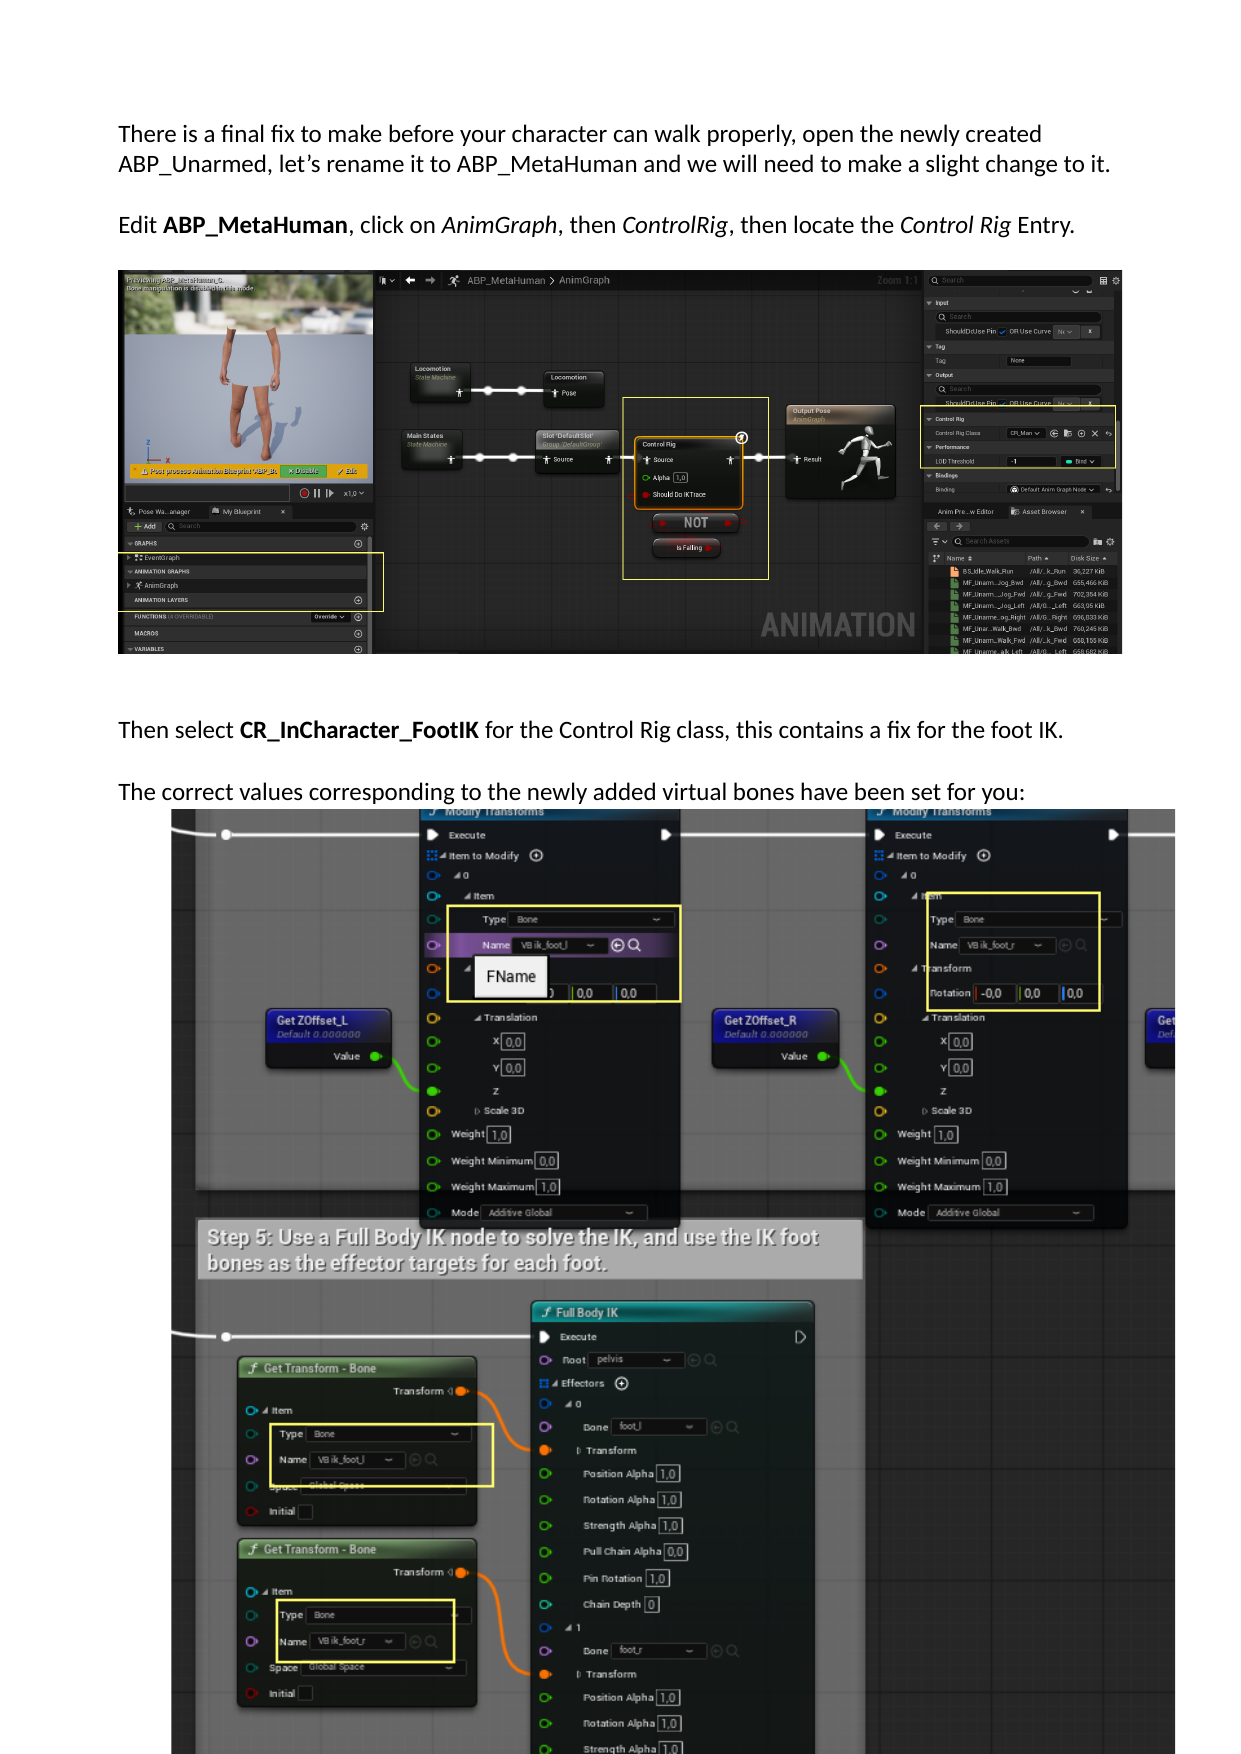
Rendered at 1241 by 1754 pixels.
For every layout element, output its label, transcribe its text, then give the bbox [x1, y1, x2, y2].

text Edit ABP_MetaHuman, click on AnimGraph, then ControlRig, then locate the Control Rig Entry. [118, 210, 1122, 240]
text There is a final fix to make before your character can walk properly, open the newly created ABP_Unarmed, let’s rename it to ABP_MetaHuman and we will need to make a slight change to it. [118, 118, 1122, 179]
text The correct values corresponding to the newly added virtual bones have been set for you: [118, 776, 1122, 806]
text Then select CR_InCharacter_FootIK for the Control Rig class, this contains a fix for the foot IK. [118, 714, 1122, 745]
picture [171, 809, 1176, 1754]
picture [118, 270, 1123, 654]
